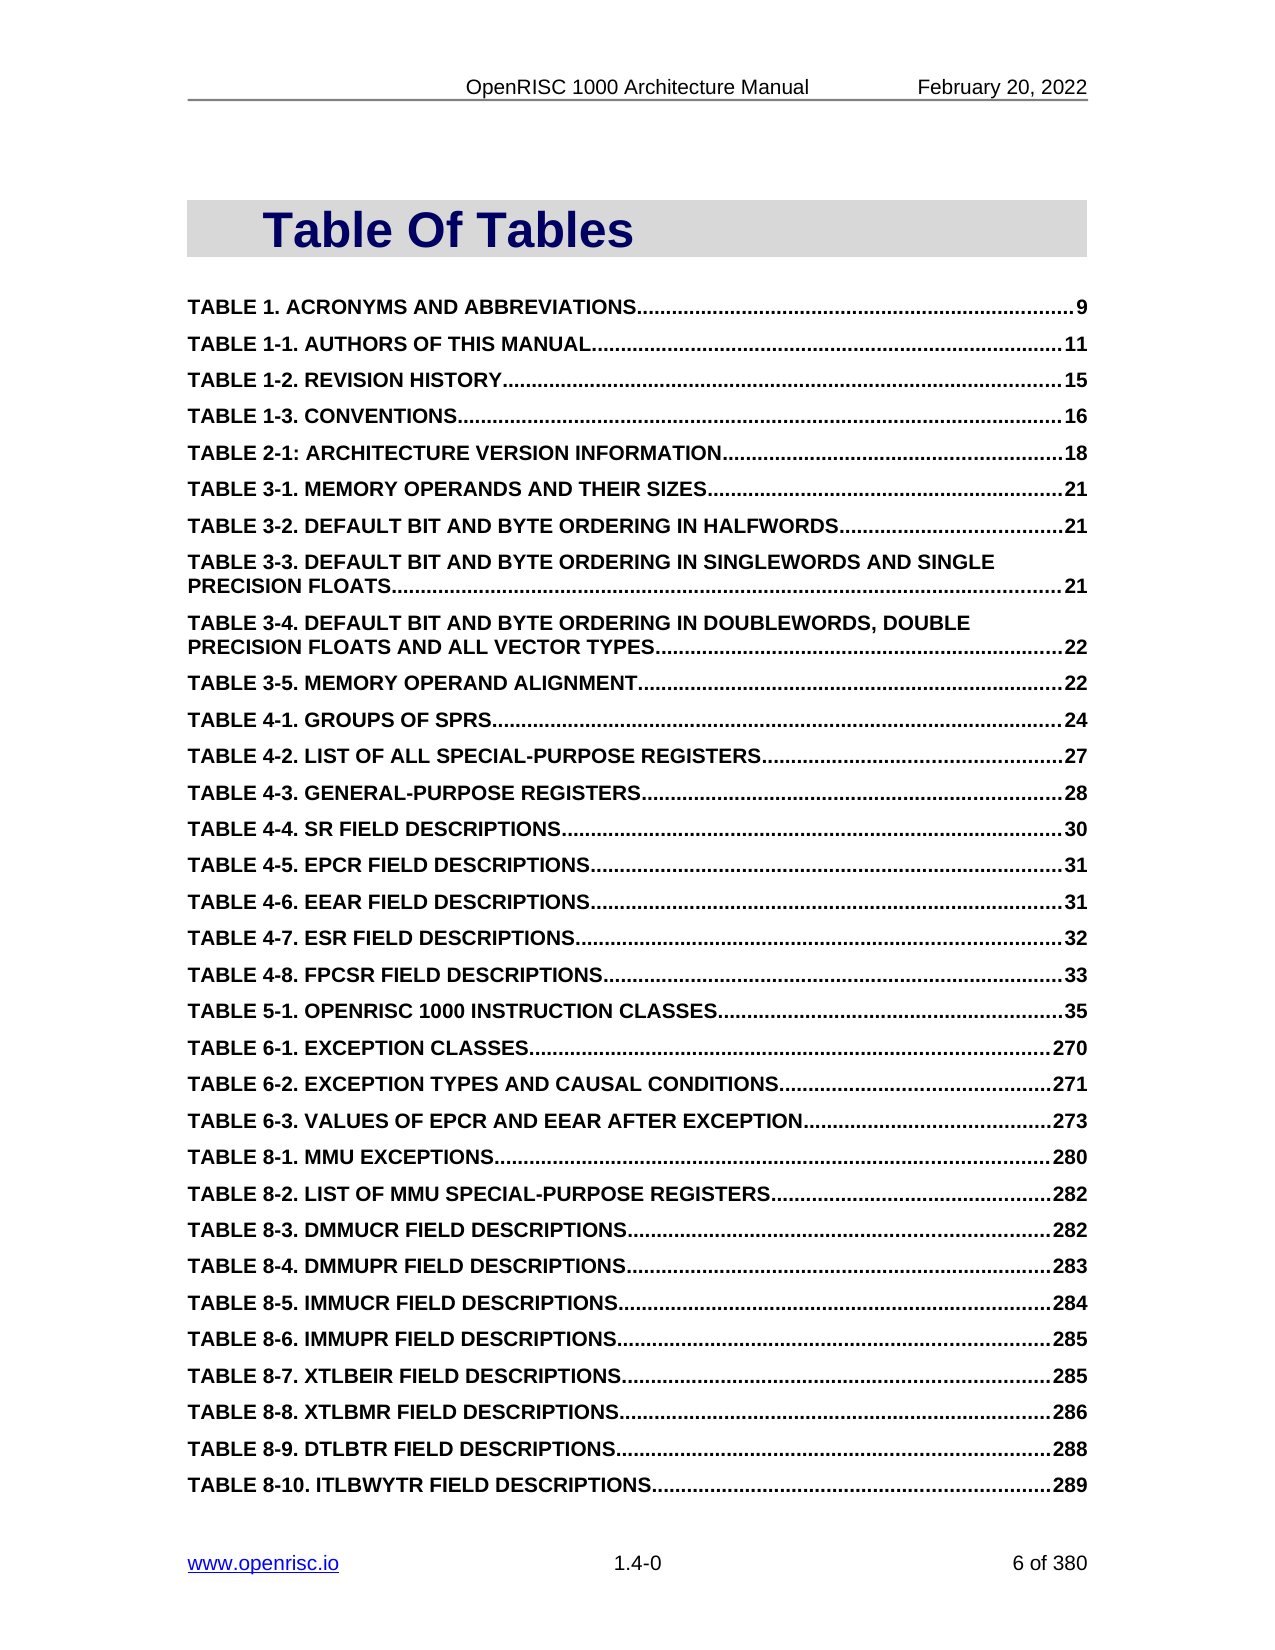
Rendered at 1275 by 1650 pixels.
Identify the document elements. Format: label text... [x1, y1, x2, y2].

text Table 8-2. List of MMU Special-Purpose Registers 282 [187, 1181, 1087, 1205]
text Table 4-6. EEAR Field Descriptions 31 [187, 890, 1087, 914]
subtitle Table Of Tables [187, 200, 1087, 257]
text Table 3-4. Default Bit and Byte Ordering in Doublewords, Double Precision Floats and all Vector Types 22 [187, 611, 1087, 658]
text Table 3-1. Memory Operands and their sizes 21 [187, 477, 1087, 501]
text Table 3-5. Memory Operand Alignment 22 [187, 671, 1087, 695]
text Table 4-3. General-Purpose Registers 28 [187, 780, 1087, 804]
text Table 4-4. SR Field Descriptions 30 [187, 817, 1087, 841]
text Table 8-8. xTLBMR Field Descriptions 286 [187, 1400, 1087, 1424]
text Table 8-1. MMU Exceptions 280 [187, 1145, 1087, 1169]
text Table 1-1. Authors of this Manual 11 [187, 331, 1087, 355]
text Table 1-2. Revision History 15 [187, 368, 1087, 392]
text Table 3-3. Default Bit and Byte Ordering in Singlewords and Single Precision Floats 21 [187, 550, 1087, 598]
text Table 5-1. OpenRISC 1000 Instruction Classes 35 [187, 999, 1087, 1023]
text Table 8-4. DMMUPR Field Descriptions 283 [187, 1254, 1087, 1278]
text Table 3-2. Default Bit and Byte Ordering in Halfwords 21 [187, 514, 1087, 538]
text Table 4-1. Groups of SPRs 24 [187, 707, 1087, 731]
text Table 8-9. DTLBTR Field Descriptions 288 [187, 1437, 1087, 1461]
text Table 2-1: Architecture Version Information 18 [187, 441, 1087, 465]
text Table 6-2. Exception Types and Causal Conditions 271 [187, 1072, 1087, 1096]
text Table 4-8. FPCSR Field Descriptions 33 [187, 963, 1087, 987]
text Table 4-5. EPCR Field Descriptions 31 [187, 853, 1087, 877]
text Table 6-1. Exception Classes 270 [187, 1036, 1087, 1059]
text Table 1. Acronyms and Abbreviations 9 [187, 295, 1087, 319]
text Table 8-3. DMMUCR Field Descriptions 282 [187, 1218, 1087, 1242]
text Table 6-3. Values of EPCR and EEAR After Exception 273 [187, 1108, 1087, 1132]
text Table 8-10. ITLBWyTR Field Descriptions 289 [187, 1473, 1087, 1497]
text Table 4-2. List of All Special-Purpose Registers 27 [187, 744, 1087, 768]
text Table 1-3. Conventions 16 [187, 404, 1087, 428]
text Table 8-5. IMMUCR Field Descriptions 284 [187, 1291, 1087, 1315]
text Table 8-6. IMMUPR Field Descriptions 285 [187, 1327, 1087, 1351]
text Table 8-7. xTLBEIR Field Descriptions 285 [187, 1364, 1087, 1388]
text Table 4-7. ESR Field Descriptions 32 [187, 926, 1087, 950]
